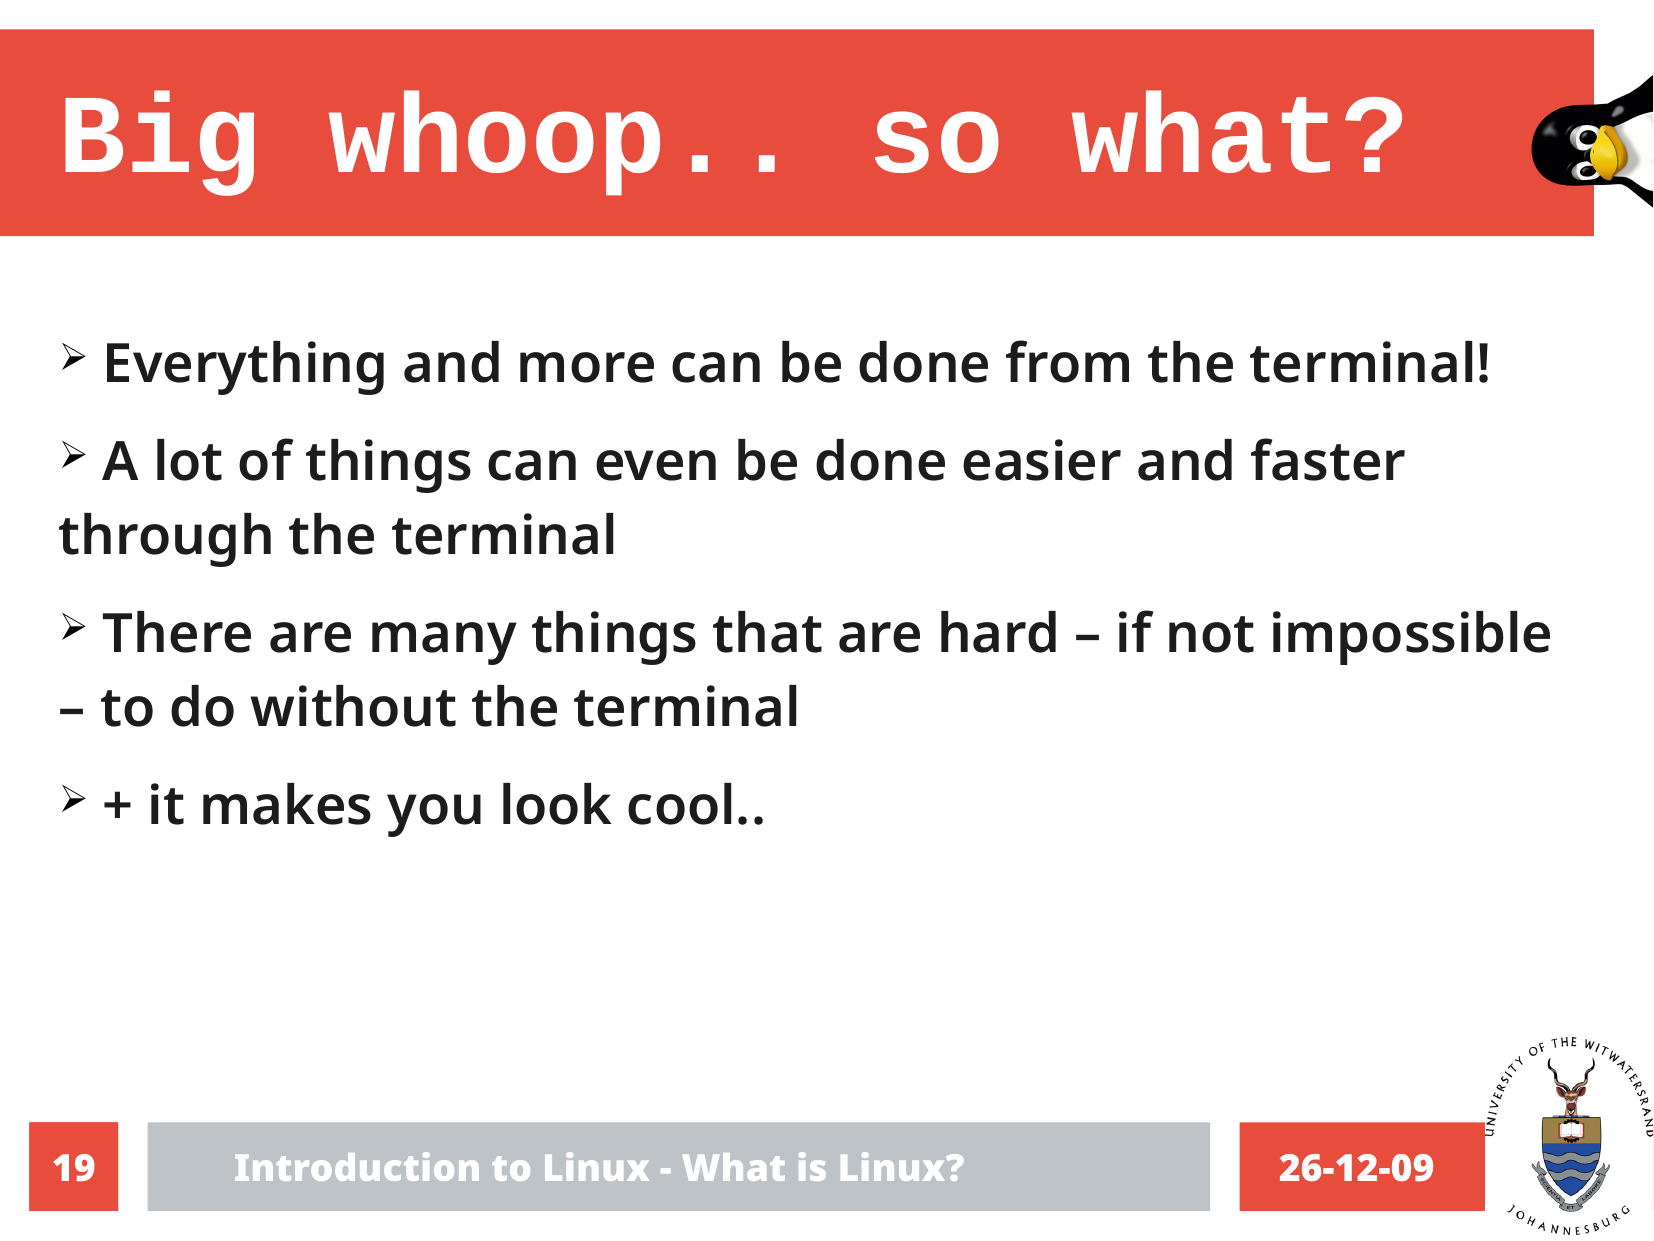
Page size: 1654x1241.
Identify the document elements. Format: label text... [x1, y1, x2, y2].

picture [1485, 1037, 1654, 1235]
title Big whoop.. so what? [58, 59, 1594, 207]
picture [1514, 23, 1654, 276]
list Everything and more can be done from the terminal! A lot of things can even be done easier and faster through the terminal There are many things that are hard – if not impossible – to do without the terminal + it makes you look cool.. [58, 324, 1565, 1093]
